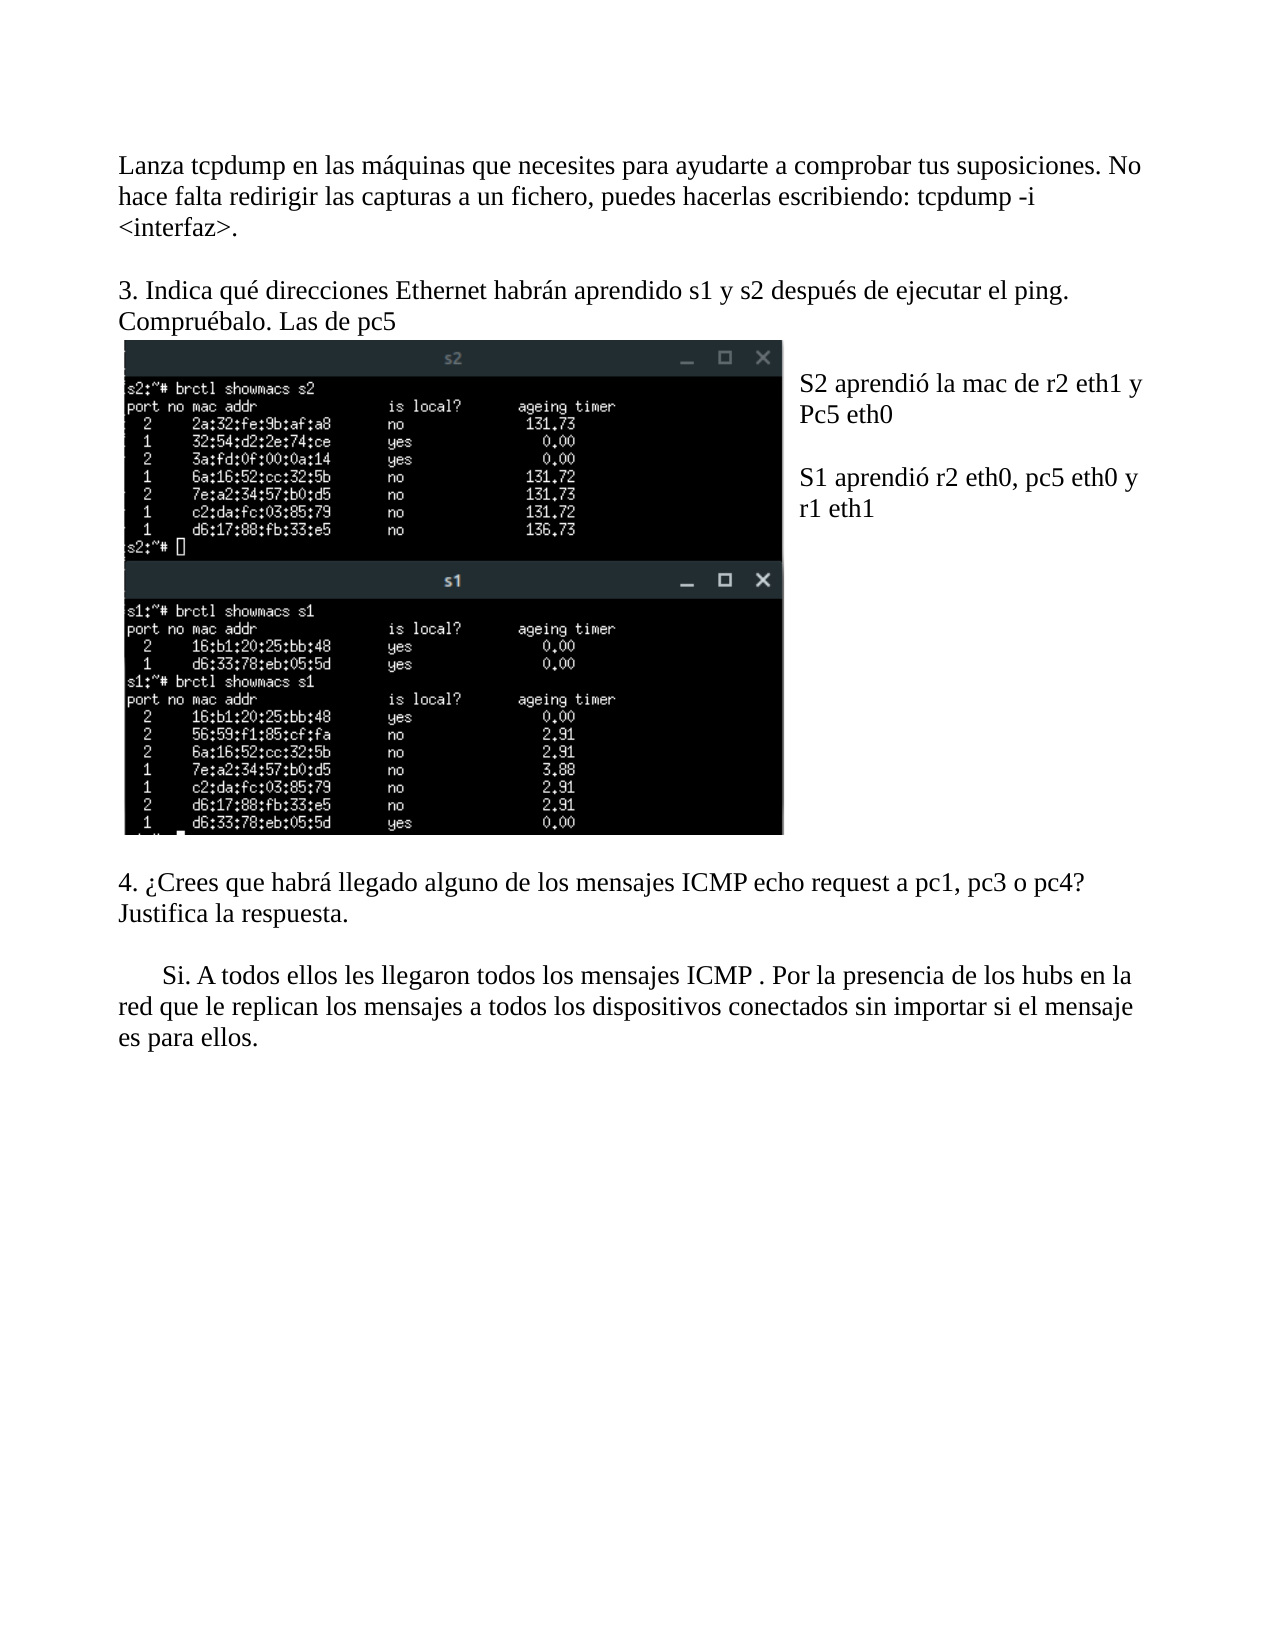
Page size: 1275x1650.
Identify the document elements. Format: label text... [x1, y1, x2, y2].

text 3. Indica qué direcciones Ethernet habrán aprendido s1 y s2 después de ejecutar el ping. Compruébalo. Las de pc5 [118, 274, 1157, 336]
text S2 aprendió la mac de r2 eth1 y Pc5 eth0 [785, 367, 1157, 429]
text Lanza tcpdump en las máquinas que necesites para ayudarte a comprobar tus suposiciones. No hace falta redirigir las capturas a un fichero, puedes hacerlas escribiendo: tcpdump -i <interfaz>. [118, 149, 1157, 243]
text S1 aprendió r2 eth0, pc5 eth0 y r1 eth1 [785, 461, 1157, 523]
text Si. A todos ellos les llegaron todos los mensajes ICMP . Por la presencia de los hubs en la red que le replican los mensajes a todos los dispositivos conectados sin importar si el mensaje es para ellos. [118, 959, 1157, 1052]
picture [124, 340, 785, 835]
text 4. ¿Crees que habrá llegado alguno de los mensajes ICMP echo request a pc1, pc3 o pc4? Justifica la respuesta. [118, 866, 1157, 928]
